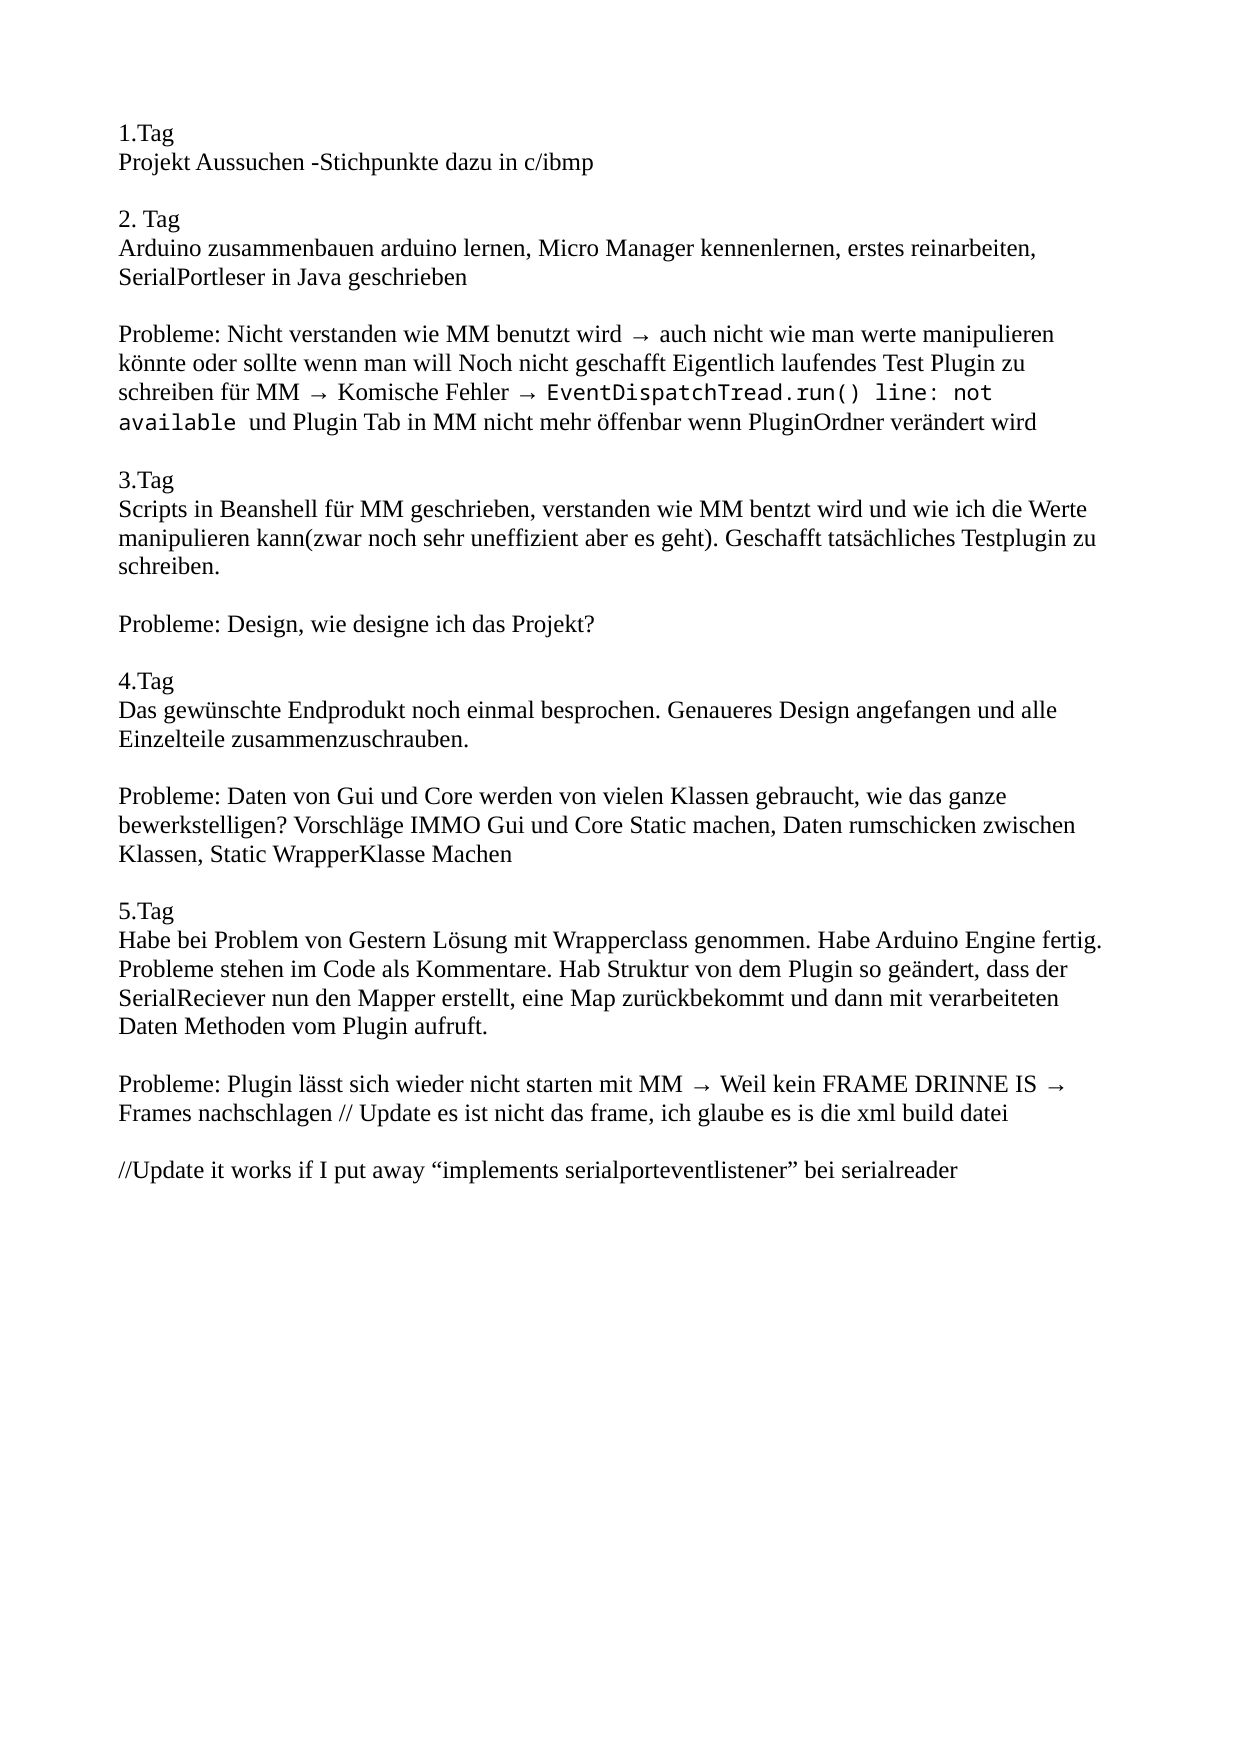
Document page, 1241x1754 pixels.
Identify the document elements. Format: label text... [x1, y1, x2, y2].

text 1.Tag [118, 118, 1122, 147]
text Scripts in Beanshell für MM geschrieben, verstanden wie MM bentzt wird und wie ich die Werte manipulieren kann(zwar noch sehr uneffizient aber es geht). Geschafft tatsächliches Testplugin zu schreiben. [118, 494, 1122, 580]
text Projekt Aussuchen -Stichpunkte dazu in c/ibmp [118, 147, 1122, 176]
text 5.Tag [118, 896, 1122, 925]
text Arduino zusammenbauen arduino lernen, Micro Manager kennenlernen, erstes reinarbeiten, SerialPortleser in Java geschrieben [118, 233, 1122, 291]
text 2. Tag [118, 204, 1122, 233]
text 4.Tag [118, 666, 1122, 695]
text Probleme: Daten von Gui und Core werden von vielen Klassen gebraucht, wie das ganze bewerkstelligen? Vorschläge IMMO Gui und Core Static machen, Daten rumschicken zwischen Klassen, Static WrapperKlasse Machen [118, 781, 1122, 868]
text //Update it works if I put away “implements serialporteventlistener” bei serialreader [118, 1155, 1122, 1184]
text Probleme: Nicht verstanden wie MM benutzt wird → auch nicht wie man werte manipulieren könnte oder sollte wenn man will Noch nicht geschafft Eigentlich laufendes Test Plugin zu schreiben für MM → Komische Fehler → EventDispatchTread.run() line: not available und Plugin Tab in MM nicht mehr öffenbar wenn PluginOrdner verändert wird [118, 319, 1122, 436]
text 3.Tag [118, 465, 1122, 494]
text Habe bei Problem von Gestern Lösung mit Wrapperclass genommen. Habe Arduino Engine fertig. Probleme stehen im Code als Kommentare. Hab Struktur von dem Plugin so geändert, dass der SerialReciever nun den Mapper erstellt, eine Map zurückbekommt und dann mit verarbeiteten Daten Methoden vom Plugin aufruft. [118, 925, 1122, 1040]
text Das gewünschte Endprodukt noch einmal besprochen. Genaueres Design angefangen und alle Einzelteile zusammenzuschrauben. [118, 695, 1122, 753]
text Probleme: Design, wie designe ich das Projekt? [118, 609, 1122, 638]
text Probleme: Plugin lässt sich wieder nicht starten mit MM → Weil kein FRAME DRINNE IS → Frames nachschlagen // Update es ist nicht das frame, ich glaube es is die xml build datei [118, 1069, 1122, 1126]
